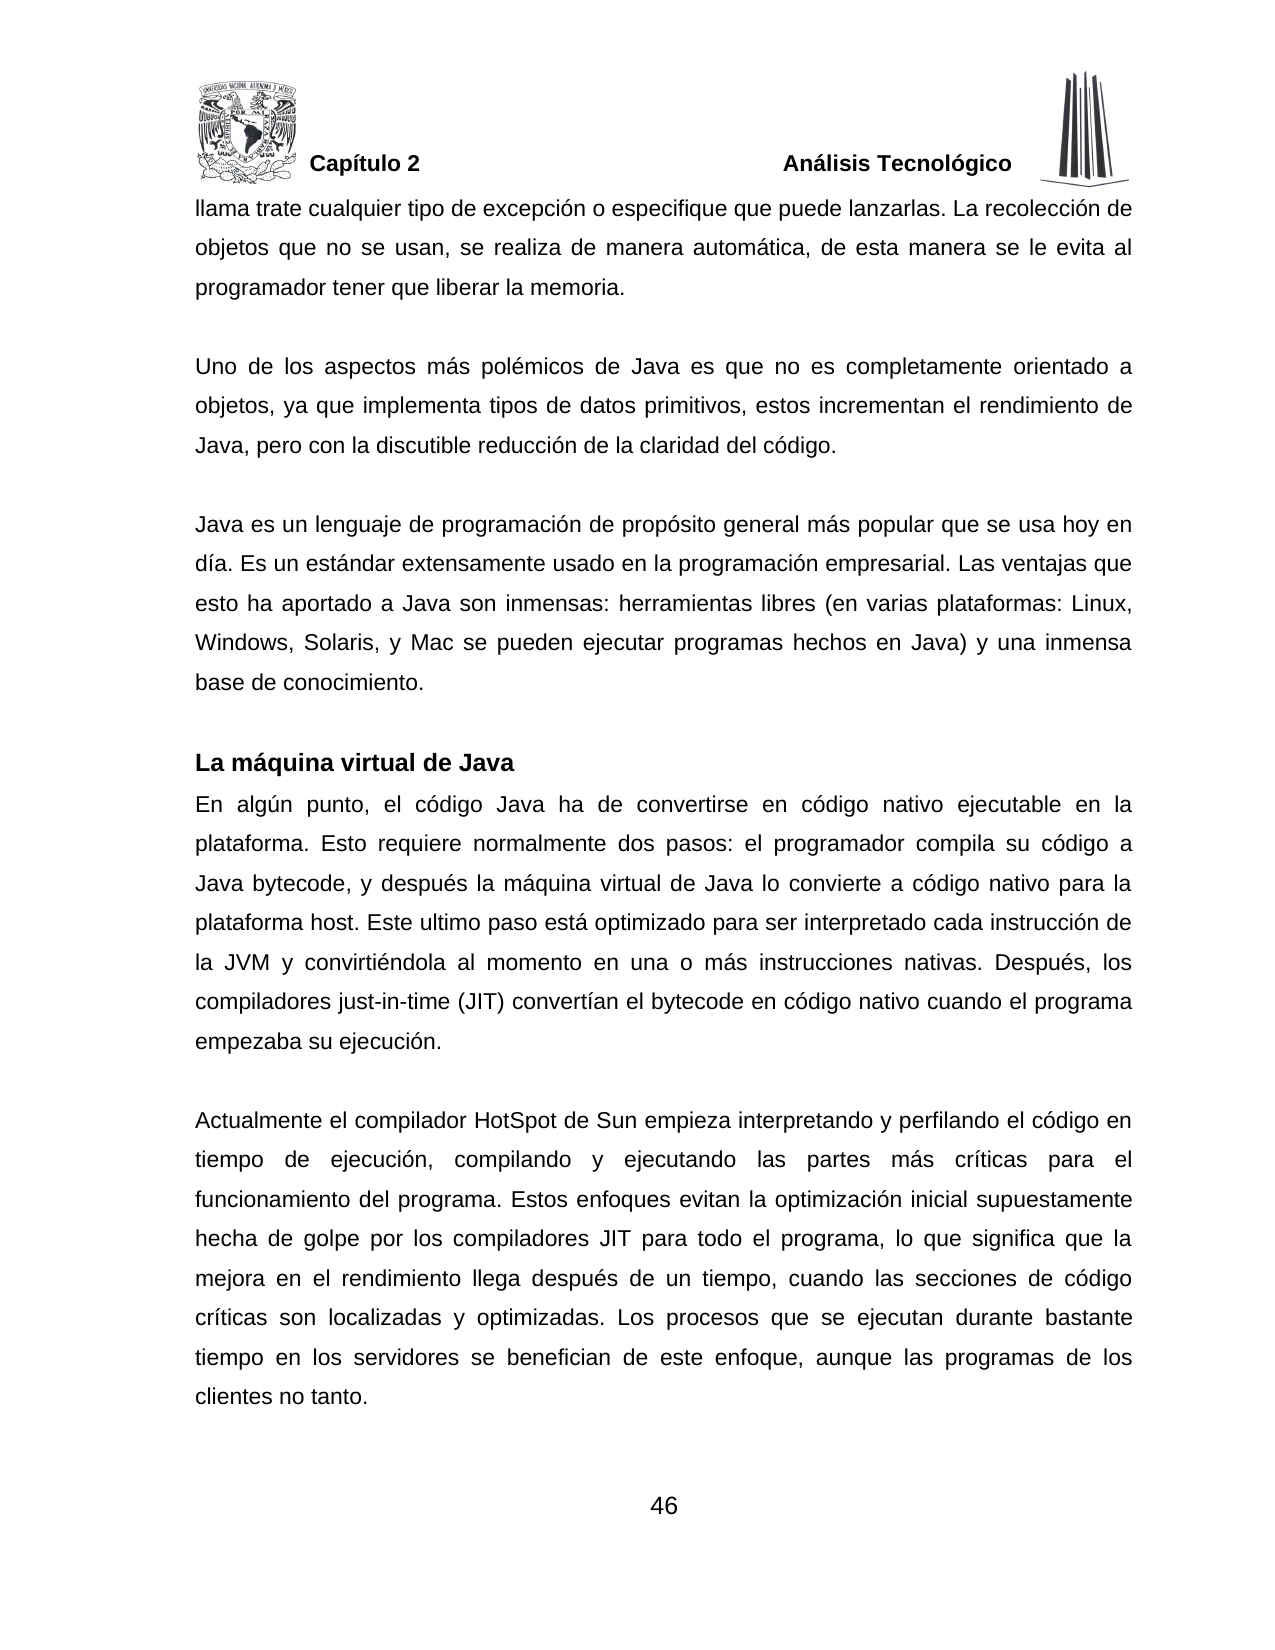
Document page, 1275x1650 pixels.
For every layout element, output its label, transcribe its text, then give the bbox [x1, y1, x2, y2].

text La máquina virtual de Java [195, 748, 1133, 776]
picture [1034, 65, 1136, 193]
text Uno de los aspectos más polémicos de Java es que no es completamente orientado a objetos, ya que implementa tipos de datos primitivos, estos incrementan el rendimiento de Java, pero con la discutible reducción de la claridad del código. [195, 353, 1133, 458]
text Java es un lenguaje de programación de propósito general más popular que se usa hoy en día. Es un estándar extensamente usado en la programación empresarial. Las ventajas que esto ha aportado a Java son inmensas: herramientas libres (en varias plataformas: Linux, Windows, Solaris, y Mac se pueden ejecutar programas hechos en Java) y una inmensa base de conocimiento. [195, 511, 1133, 695]
text En algún punto, el código Java ha de convertirse en código nativo ejecutable en la plataforma. Esto requiere normalmente dos pasos: el programador compila su código a Java bytecode, y después la máquina virtual de Java lo convierte a código nativo para la plataforma host. Este ultimo paso está optimizado para ser interpretado cada instrucción de la JVM y convirtiéndola al momento en una o más instrucciones nativas. Después, los compiladores just-in-time (JIT) convertían el bytecode en código nativo cuando el programa empezaba su ejecución. [195, 791, 1133, 1054]
text Actualmente el compilador HotSpot de Sun empieza interpretando y perfilando el código en tiempo de ejecución, compilando y ejecutando las partes más críticas para el funcionamiento del programa. Estos enfoques evitan la optimización inicial supuestamente hecha de golpe por los compiladores JIT para todo el programa, lo que significa que la mejora en el rendimiento llega después de un tiempo, cuando las secciones de código críticas son localizadas y optimizadas. Los procesos que se ejecutan durante bastante tiempo en los servidores se benefician de este enfoque, aunque las programas de los clientes no tanto. [195, 1107, 1133, 1409]
text llama trate cualquier tipo de excepción o especifique que puede lanzarlas. La recolección de objetos que no se usan, se realiza de manera automática, de esta manera se le evita al programador tener que liberar la memoria. [195, 195, 1133, 300]
